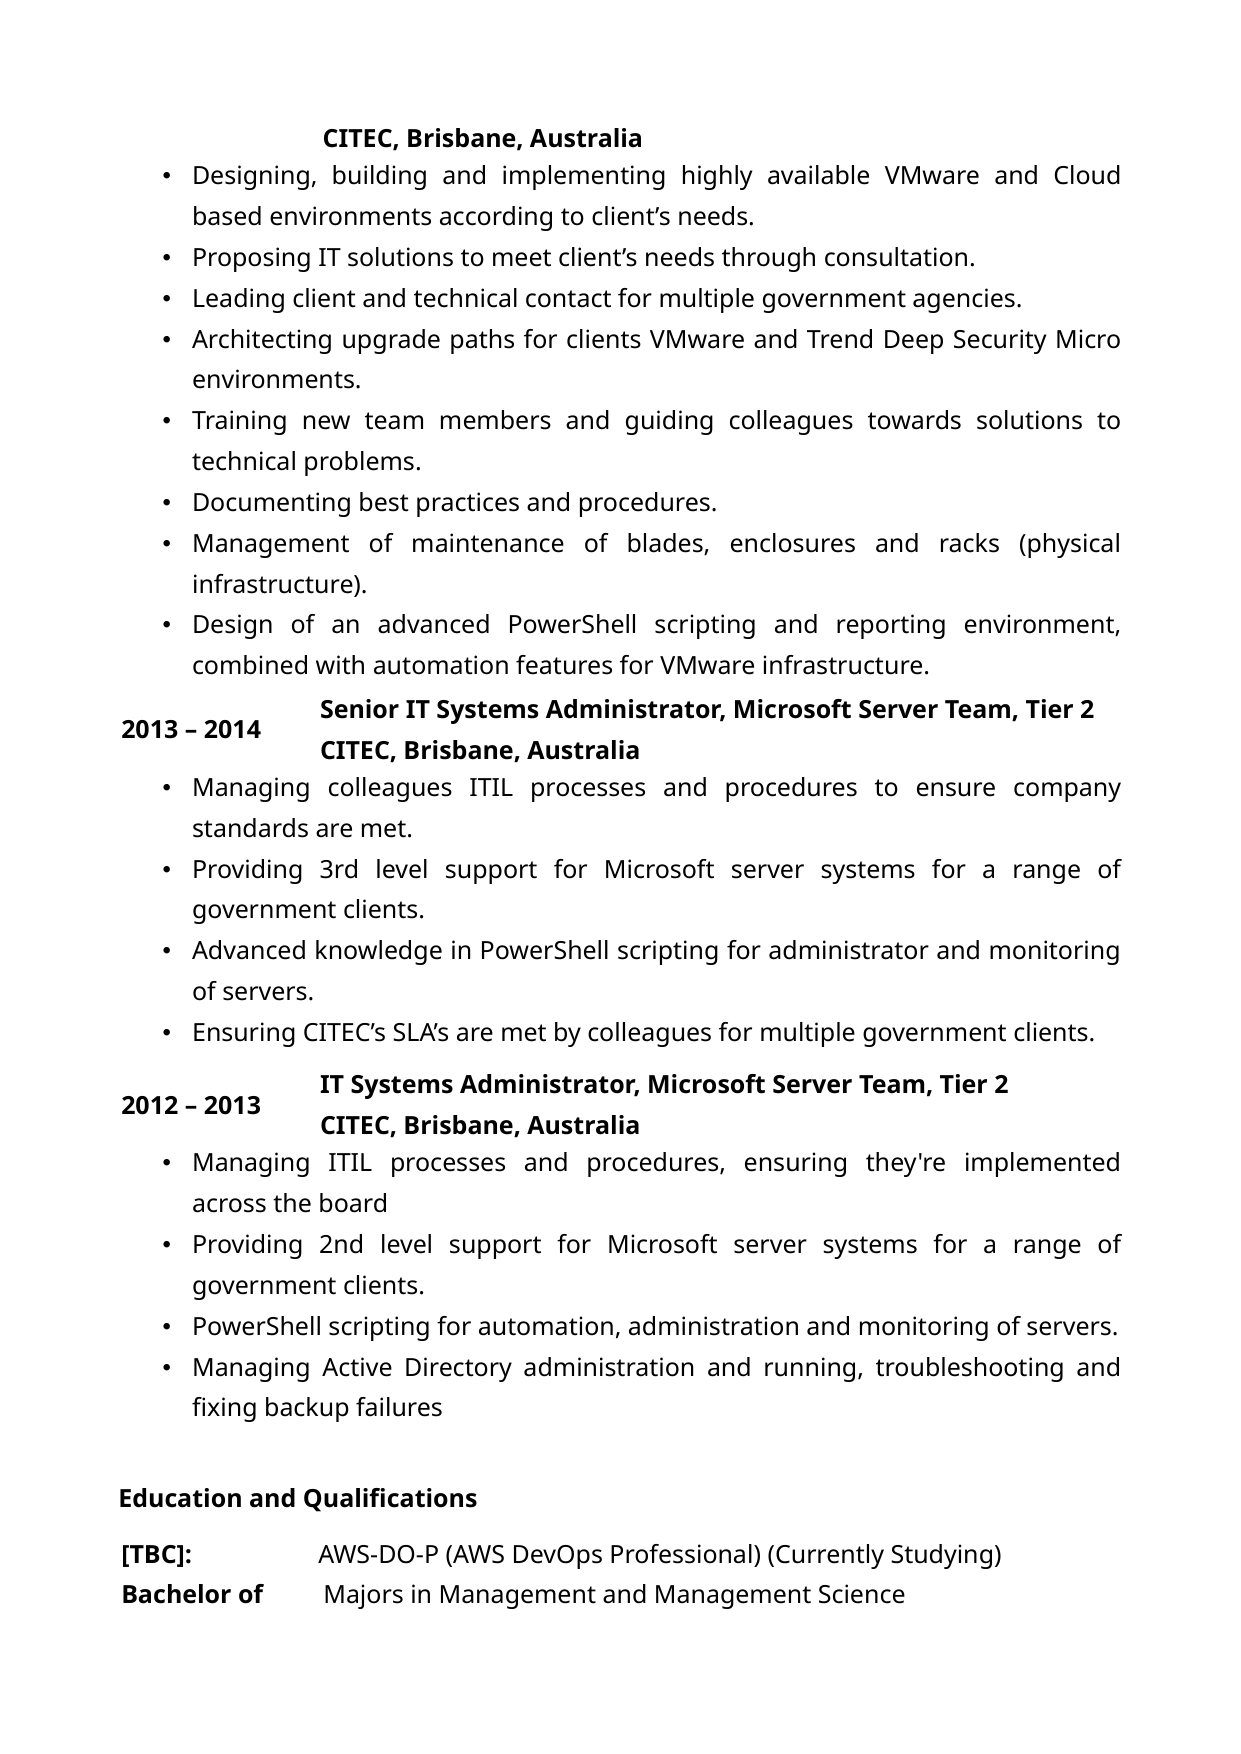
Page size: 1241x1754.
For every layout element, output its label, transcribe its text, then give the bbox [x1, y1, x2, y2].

table_header Senior IT Systems Administrator, Microsoft Server Team, Tier 2 CITEC, Brisbane, Australia [317, 689, 1122, 769]
list Proposing IT solutions to meet client’s needs through consultation. [162, 240, 1122, 274]
list Leading client and technical contact for multiple government agencies. [162, 281, 1122, 314]
table_header IT Systems Administrator, Microsoft Server Team, Tier 2 CITEC, Brisbane, Australia [317, 1064, 1122, 1145]
list Design of an advanced PowerShell scripting and reporting environment, combined with automation features for VMware infrastructure. [162, 607, 1122, 682]
table_header AWS-DO-P (AWS DevOps Professional) (Currently Studying) [315, 1534, 1122, 1574]
list Managing ITIL processes and procedures, ensuring they're implemented across the board [162, 1145, 1122, 1220]
table_header 2013 – 2014 [118, 689, 317, 769]
list Designing, building and implementing highly available VMware and Cloud based environments according to client’s needs. [162, 158, 1122, 233]
list Management of maintenance of blades, enclosures and racks (physical infrastructure). [162, 526, 1122, 600]
table_header Majors in Management and Management Science [320, 1574, 1122, 1613]
text Education and Qualifications [118, 1481, 1122, 1514]
table_header Bachelor of [118, 1574, 320, 1613]
list Providing 3rd level support for Microsoft server systems for a range of government clients. [162, 851, 1122, 926]
list PowerShell scripting for automation, administration and monitoring of servers. [162, 1308, 1122, 1342]
table_header CITEC, Brisbane, Australia [320, 118, 1122, 158]
list Architecting upgrade paths for clients VMware and Trend Deep Security Micro environments. [162, 321, 1122, 396]
table_header 2012 – 2013 [118, 1064, 317, 1145]
list Managing Active Directory administration and running, troubleshooting and fixing backup failures [162, 1349, 1122, 1424]
list Ensuring CITEC’s SLA’s are met by colleagues for multiple government clients. [162, 1014, 1122, 1049]
table_header [TBC]: [118, 1534, 315, 1574]
list Advanced knowledge in PowerShell scripting for administrator and monitoring of servers. [162, 933, 1122, 1008]
list Providing 2nd level support for Microsoft server systems for a range of government clients. [162, 1227, 1122, 1302]
list Training new team members and guiding colleagues towards solutions to technical problems. [162, 403, 1122, 478]
list Documenting best practices and procedures. [162, 485, 1122, 519]
table_header [118, 118, 319, 158]
list Managing colleagues ITIL processes and procedures to ensure company standards are met. [162, 769, 1122, 844]
